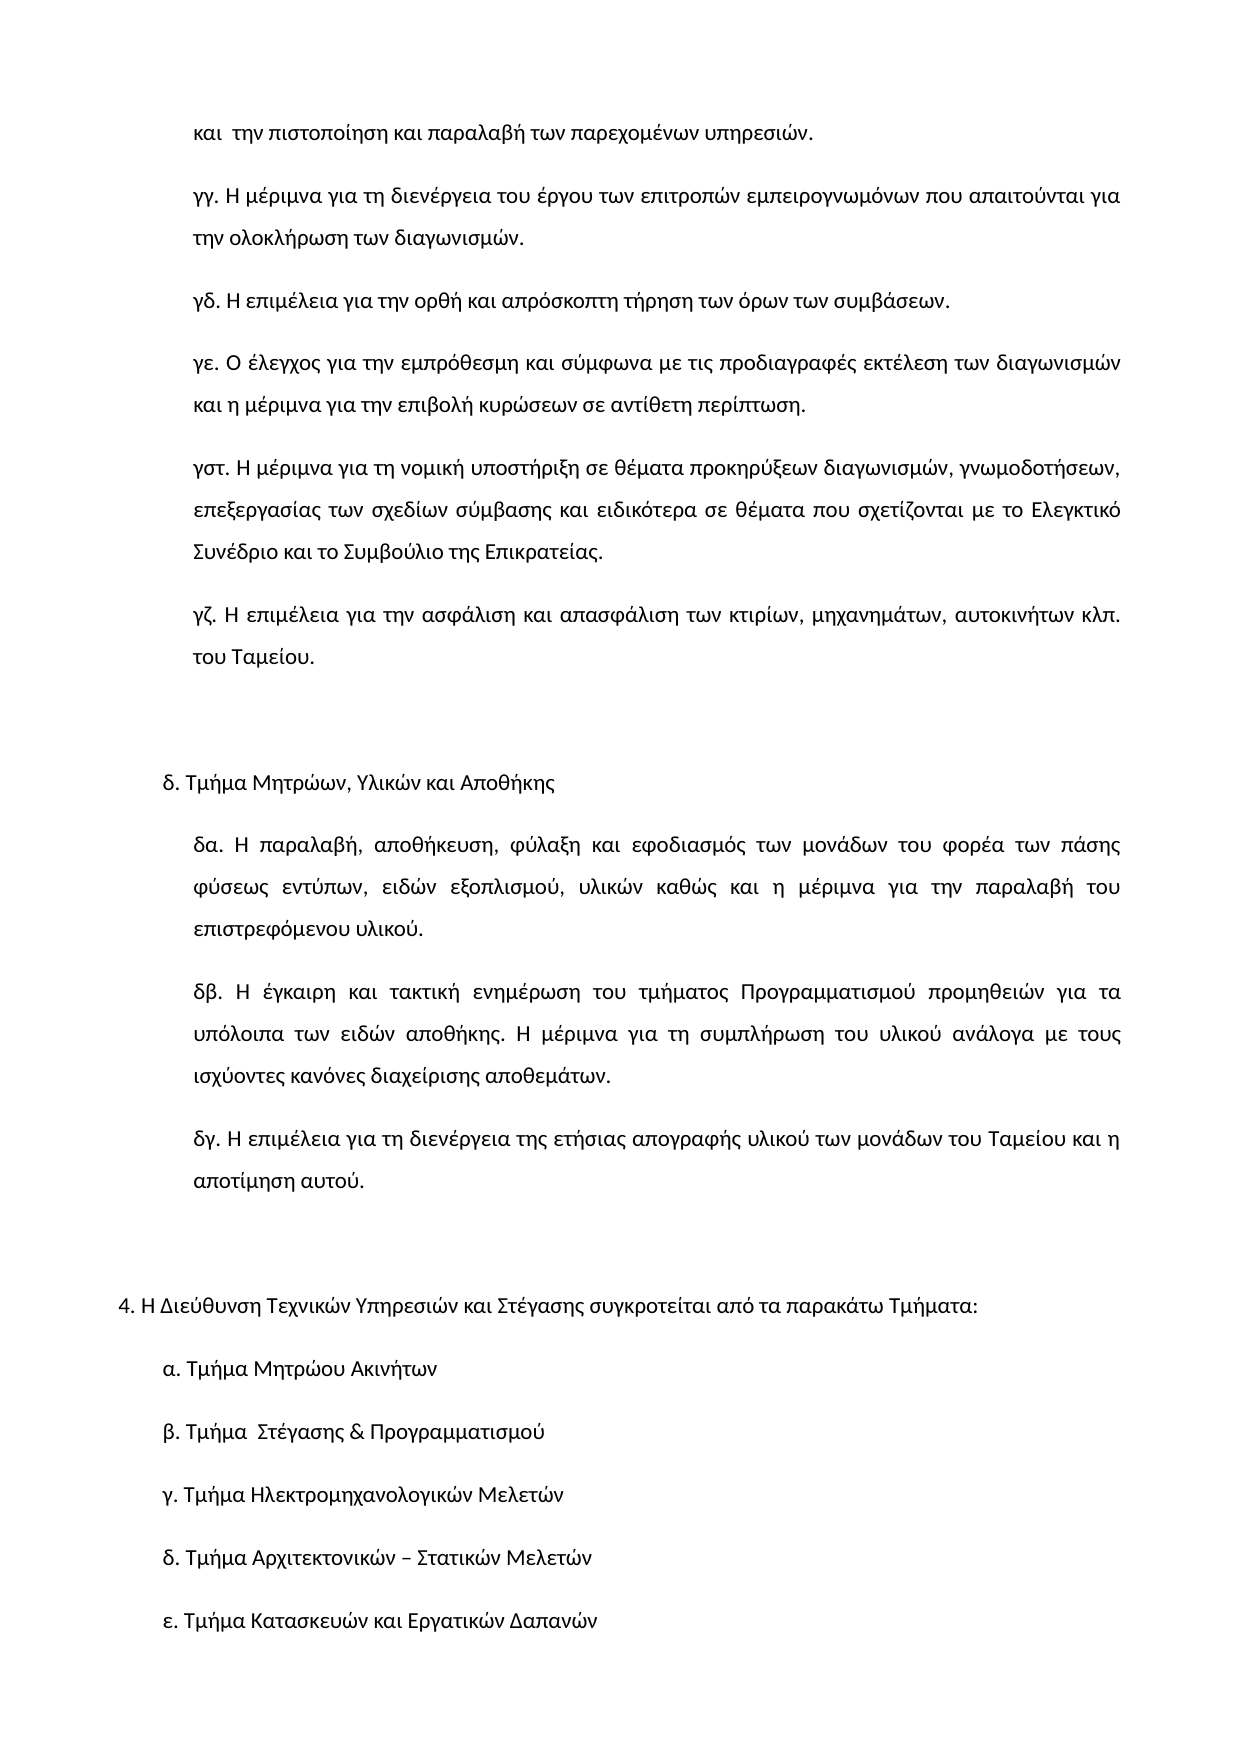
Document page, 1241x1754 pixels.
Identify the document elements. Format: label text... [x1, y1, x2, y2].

text γδ. Η επιμέλεια για την ορθή και απρόσκοπτη τήρηση των όρων των συμβάσεων. [118, 286, 1122, 314]
text α. Τμήμα Μητρώου Ακινήτων [162, 1354, 1122, 1382]
text γε. Ο έλεγχος για την εμπρόθεσμη και σύμφωνα με τις προδιαγραφές εκτέλεση των διαγωνισμών και η μέριμνα για την επιβολή κυρώσεων σε αντίθετη περίπτωση. [193, 348, 1122, 418]
text γζ. Η επιμέλεια για την ασφάλιση και απασφάλιση των κτιρίων, μηχανημάτων, αυτοκινήτων κλπ. του Ταμείου. [193, 600, 1122, 670]
text γστ. Η μέριμνα για τη νομική υποστήριξη σε θέματα προκηρύξεων διαγωνισμών, γνωμοδοτήσεων, επεξεργασίας των σχεδίων σύμβασης και ειδικότερα σε θέματα που σχετίζονται με το Ελεγκτικό Συνέδριο και το Συμβούλιο της Επικρατείας. [193, 453, 1122, 565]
text δ. Τμήμα Αρχιτεκτονικών – Στατικών Μελετών [118, 1543, 1122, 1571]
text ε. Τμήμα Κατασκευών και Εργατικών Δαπανών [162, 1606, 1122, 1634]
text δα. Η παραλαβή, αποθήκευση, φύλαξη και εφοδιασμός των μονάδων του φορέα των πάσης φύσεως εντύπων, ειδών εξοπλισμού, υλικών καθώς και η μέριμνα για την παραλαβή του επιστρεφόμενου υλικού. [193, 831, 1122, 942]
text δβ. Η έγκαιρη και τακτική ενημέρωση του τμήματος Προγραμματισμού προμηθειών για τα υπόλοιπα των ειδών αποθήκης. Η μέριμνα για τη συμπλήρωση του υλικού ανάλογα με τους ισχύοντες κανόνες διαχείρισης αποθεμάτων. [193, 977, 1122, 1089]
text 4. Η Διεύθυνση Τεχνικών Υπηρεσιών και Στέγασης συγκροτείται από τα παρακάτω Τμήματα: [118, 1292, 1122, 1320]
text δ. Τμήμα Μητρώων, Υλικών και Αποθήκης [162, 768, 1122, 796]
text και την πιστοποίηση και παραλαβή των παρεχομένων υπηρεσιών. [193, 118, 1122, 146]
text β. Τμήμα Στέγασης & Προγραμματισμού [162, 1417, 1122, 1445]
text δγ. Η επιμέλεια για τη διενέργεια της ετήσιας απογραφής υλικού των μονάδων του Ταμείου και η αποτίμηση αυτού. [193, 1124, 1122, 1194]
text γγ. Η μέριμνα για τη διενέργεια του έργου των επιτροπών εμπειρογνωμόνων που απαιτούνται για την ολοκλήρωση των διαγωνισμών. [193, 181, 1122, 251]
text γ. Τμήμα Ηλεκτρομηχανολογικών Μελετών [162, 1480, 1122, 1508]
